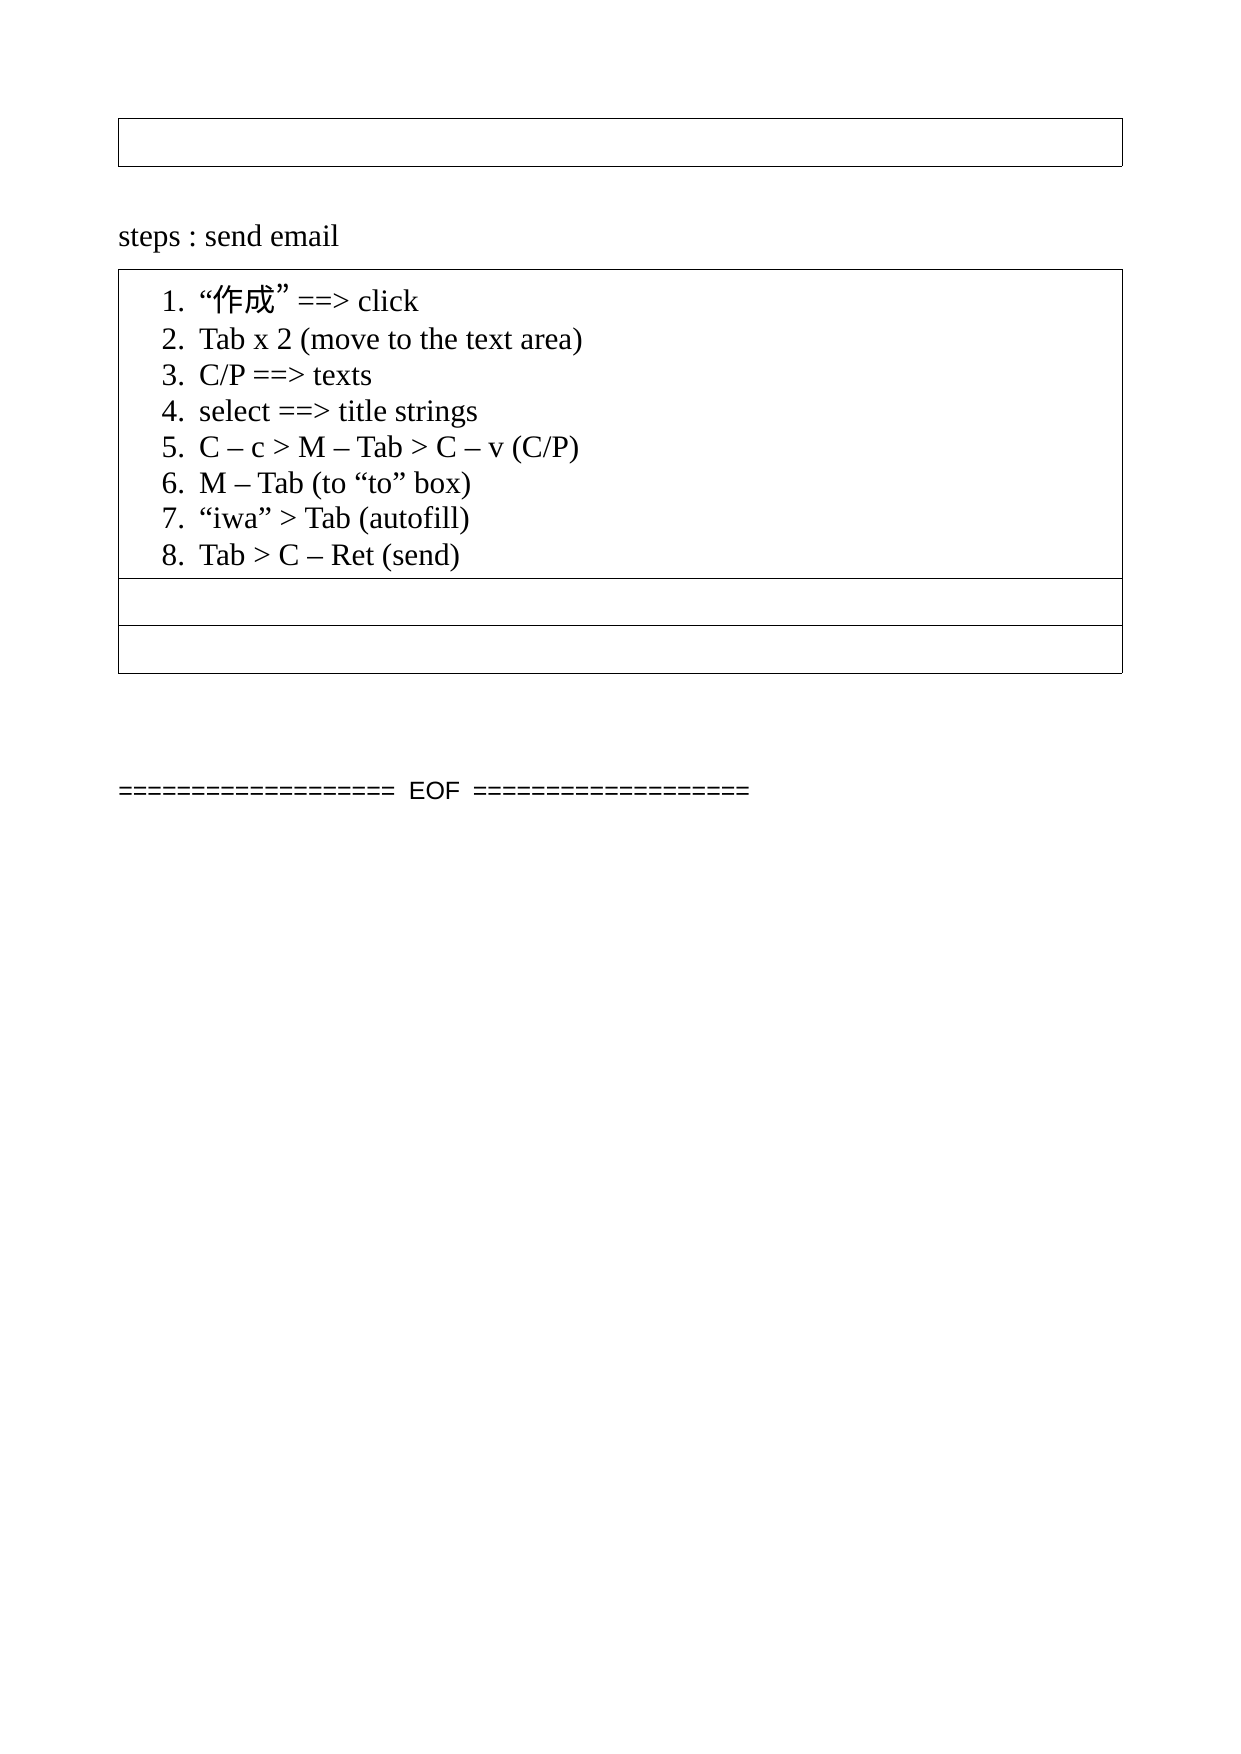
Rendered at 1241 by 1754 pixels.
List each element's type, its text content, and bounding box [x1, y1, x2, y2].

table_header “作成” ==> click Tab x 2 (move to the text area) C/P ==> texts select ==> title strings C – c > M – Tab > C – v (C/P) M – Tab (to “to” box) “iwa” > Tab (autofill) Tab > C – Ret (send) [119, 270, 1122, 577]
table_cell [119, 579, 1122, 625]
table_cell [119, 626, 1122, 672]
table_cell [119, 119, 1122, 166]
text steps : send email [118, 217, 1122, 253]
text =================== EOF =================== [118, 776, 1122, 805]
